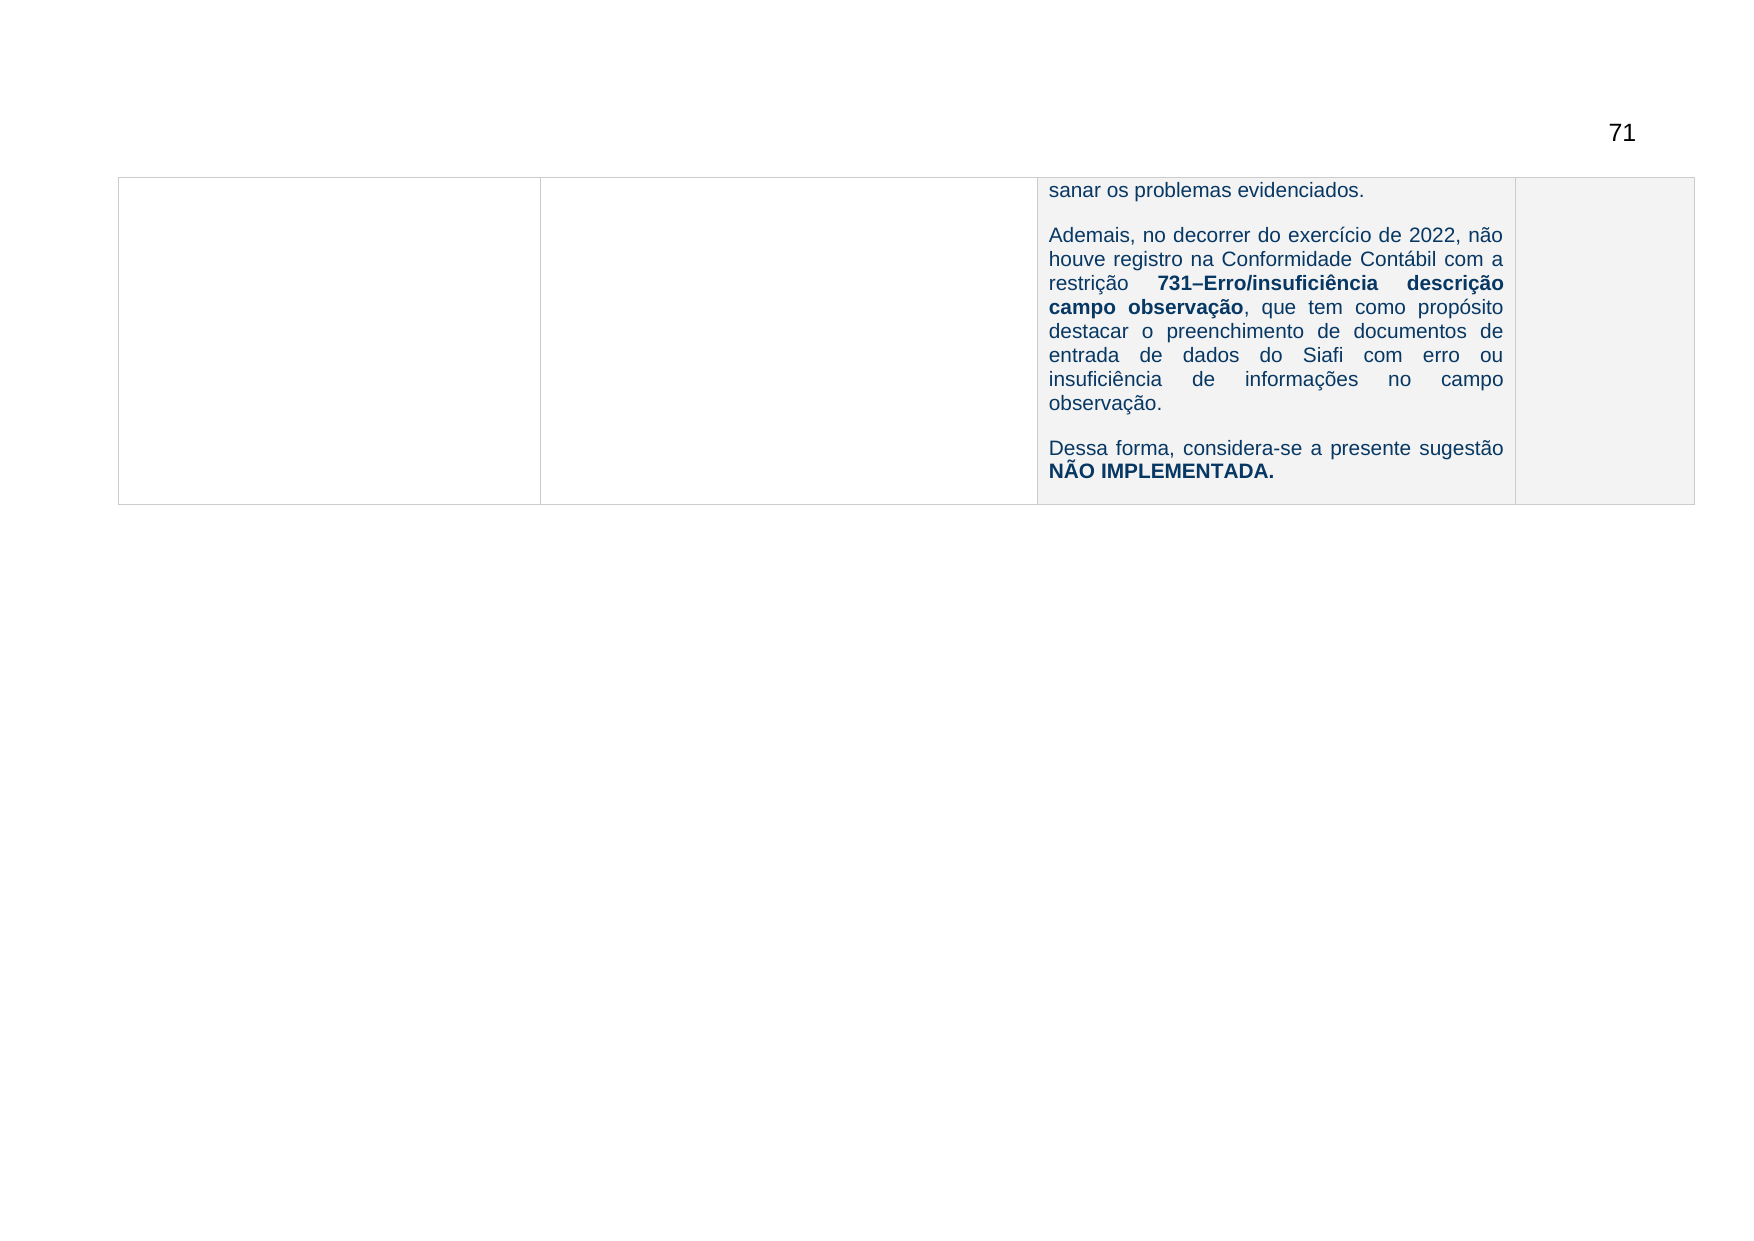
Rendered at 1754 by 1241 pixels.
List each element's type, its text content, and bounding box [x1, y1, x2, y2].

table_cell [1516, 178, 1694, 504]
table_cell [119, 178, 540, 504]
table_cell sanar os problemas evidenciados. Ademais, no decorrer do exercício de 2022, não houve registro na Conformidade Contábil com a restrição 731–Erro/insuficiência descrição campo observação, que tem como propósito destacar o preenchimento de documentos de entrada de dados do Siafi com erro ou insuficiência de informações no campo observação. Dessa forma, considera-se a presente sugestão NÃO IMPLEMENTADA. [1038, 178, 1515, 504]
table_cell [541, 178, 1037, 504]
